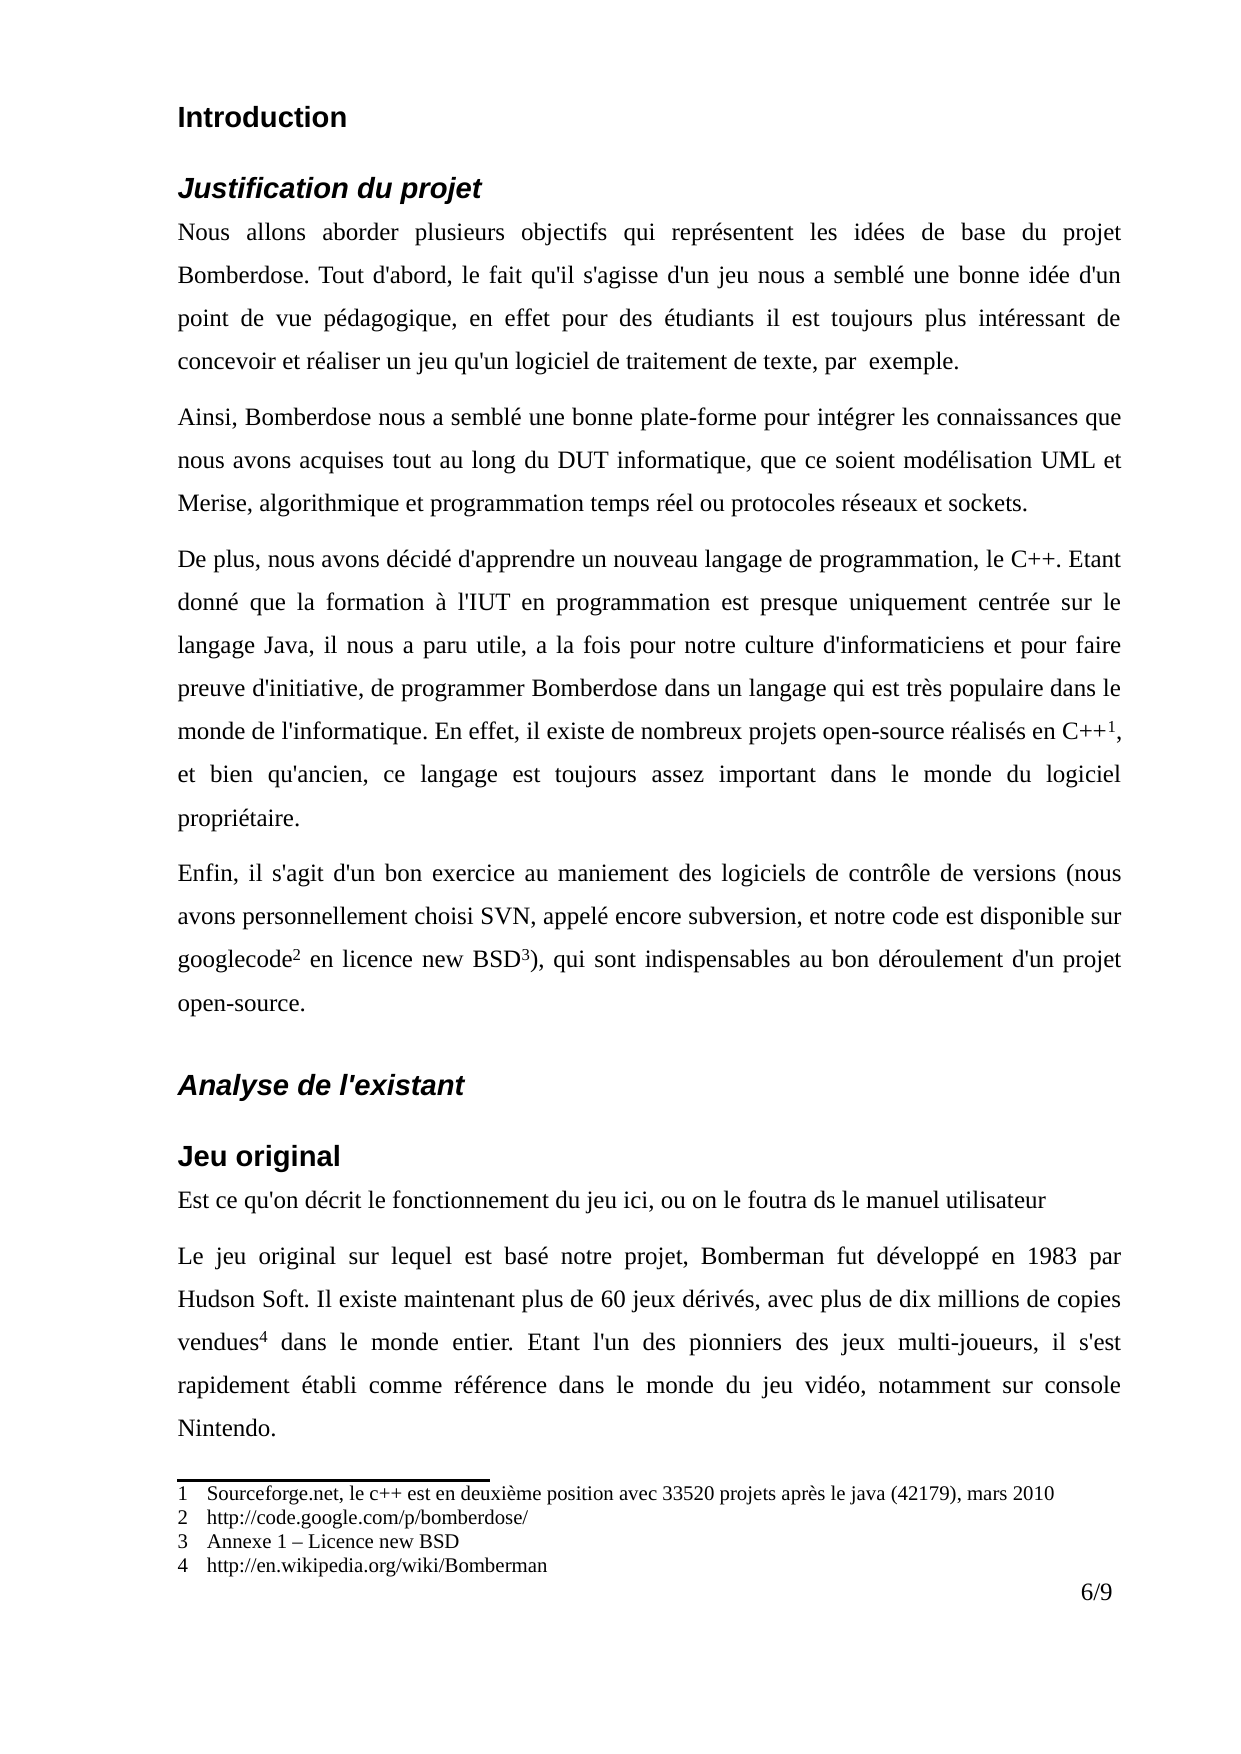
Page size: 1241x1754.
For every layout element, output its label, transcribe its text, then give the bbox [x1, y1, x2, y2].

subtitle Introduction [177, 100, 1122, 133]
text http://en.wikipedia.org/wiki/Bomberman [177, 1553, 1122, 1577]
subtitle Analyse de l'existant [177, 1068, 1122, 1102]
text http://code.google.com/p/bomberdose/ [177, 1505, 1122, 1529]
text Le jeu original sur lequel est basé notre projet, Bomberman fut développé en 1983 par Hudson Soft. Il existe maintenant plus de 60 jeux dérivés, avec plus de dix millions de copies vendues dans le monde entier. Etant l'un des pionniers des jeux multi-joueurs, il s'est rapidement établi comme référence dans le monde du jeu vidéo, notamment sur console Nintendo. [177, 1241, 1122, 1442]
text Enfin, il s'agit d'un bon exercice au maniement des logiciels de contrôle de versions (nous avons personnellement choisi SVN, appelé encore subversion, et notre code est disponible sur googlecode en licence new BSD), qui sont indispensables au bon déroulement d'un projet open-source. [177, 858, 1122, 1016]
subtitle Jeu original [177, 1139, 1122, 1173]
text De plus, nous avons décidé d'apprendre un nouveau langage de programmation, le C++. Etant donné que la formation à l'IUT en programmation est presque uniquement centrée sur le langage Java, il nous a paru utile, a la fois pour notre culture d'informaticiens et pour faire preuve d'initiative, de programmer Bomberdose dans un langage qui est très populaire dans le monde de l'informatique. En effet, il existe de nombreux projets open-source réalisés en C++, et bien qu'ancien, ce langage est toujours assez important dans le monde du logiciel propriétaire. [177, 544, 1122, 831]
text Sourceforge.net, le c++ est en deuxième position avec 33520 projets après le java (42179), mars 2010 [177, 1481, 1122, 1505]
text Ainsi, Bomberdose nous a semblé une bonne plate-forme pour intégrer les connaissances que nous avons acquises tout au long du DUT informatique, que ce soient modélisation UML et Merise, algorithmique et programmation temps réel ou protocoles réseaux et sockets. [177, 402, 1122, 517]
text Est ce qu'on décrit le fonctionnement du jeu ici, ou on le foutra ds le manuel utilisateur [177, 1185, 1122, 1214]
subtitle Justification du projet [177, 171, 1122, 204]
text Annexe 1 – Licence new BSD [177, 1529, 1122, 1553]
text Nous allons aborder plusieurs objectifs qui représentent les idées de base du projet Bomberdose. Tout d'abord, le fait qu'il s'agisse d'un jeu nous a semblé une bonne idée d'un point de vue pédagogique, en effet pour des étudiants il est toujours plus intéressant de concevoir et réaliser un jeu qu'un logiciel de traitement de texte, par exemple. [177, 217, 1122, 375]
